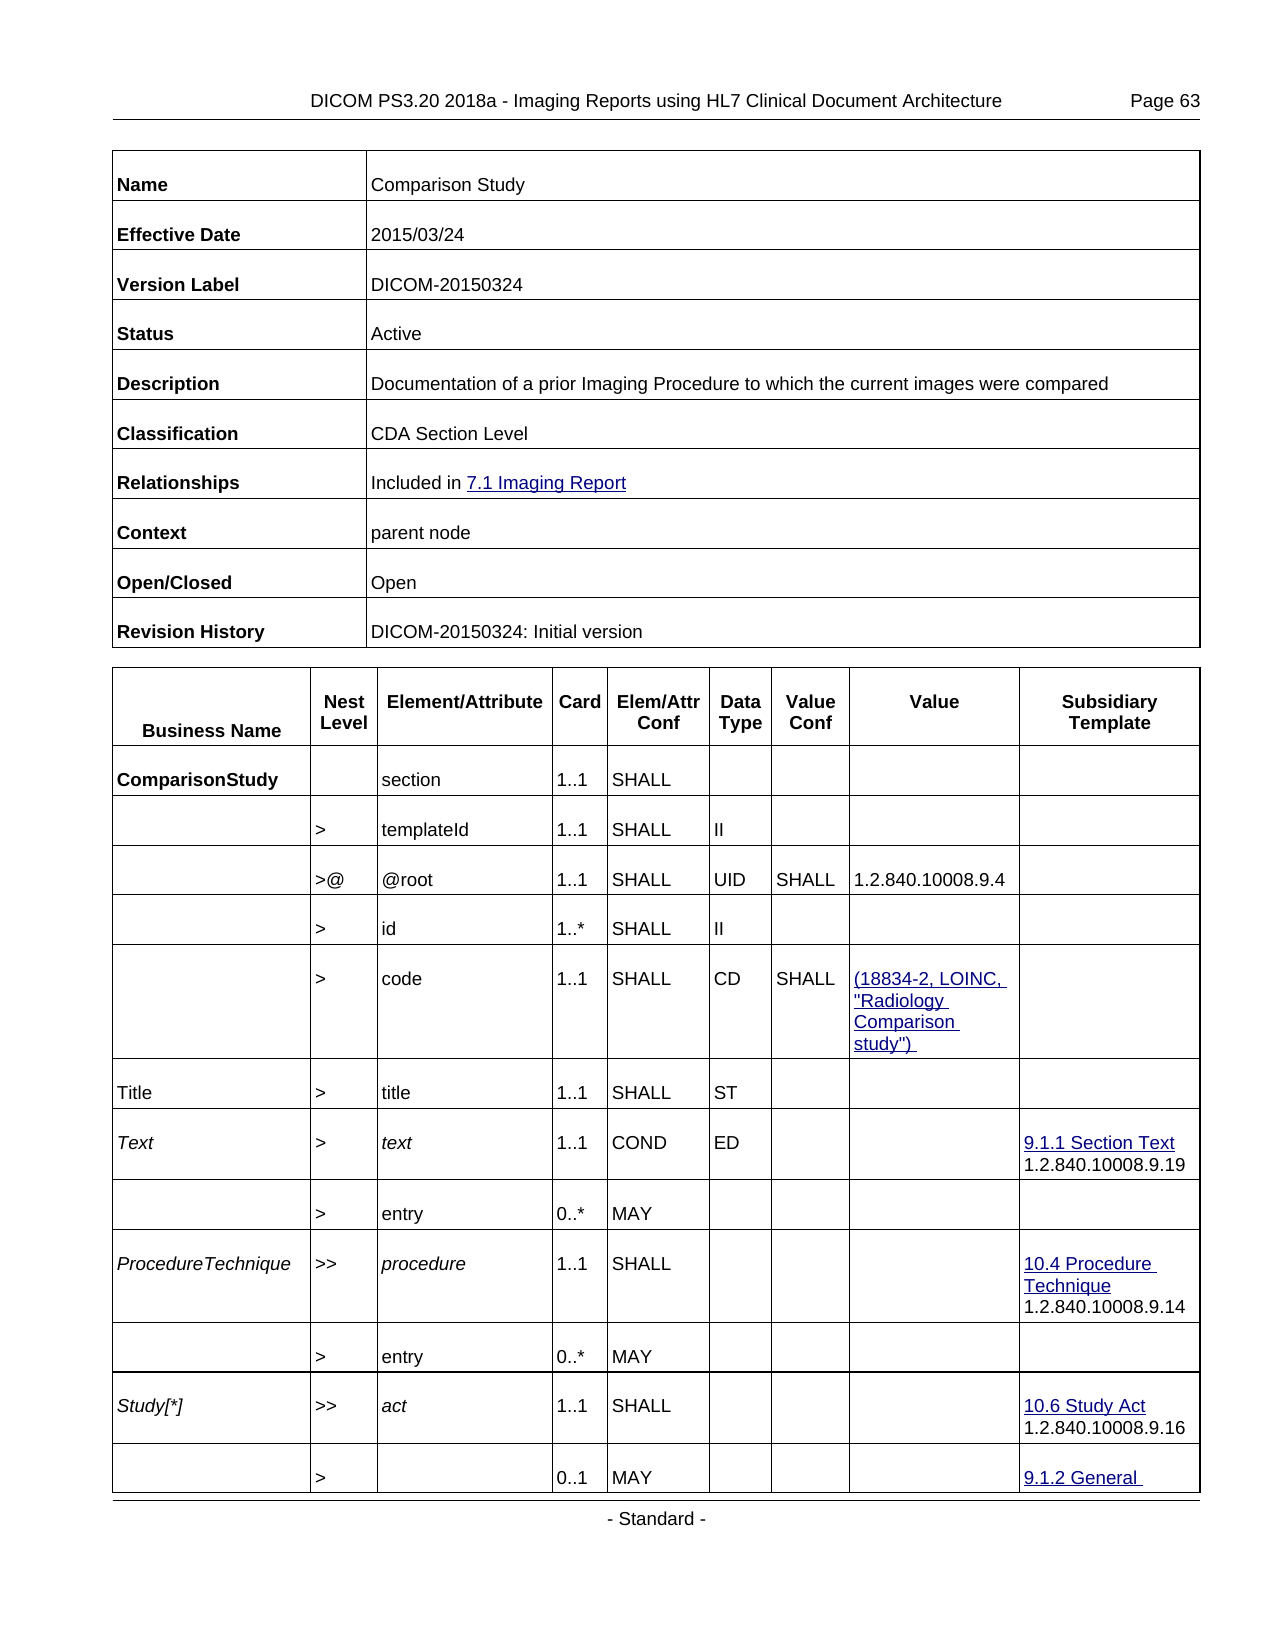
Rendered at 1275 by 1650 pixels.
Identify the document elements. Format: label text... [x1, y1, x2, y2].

table_cell CDA Section Level [367, 400, 1199, 448]
table_cell MAY [608, 1180, 709, 1229]
table_cell [850, 895, 1019, 944]
table_cell 1..1 [553, 1373, 607, 1443]
table_cell Effective Date [113, 201, 366, 249]
table_cell Relationships [113, 449, 366, 498]
table_cell text [378, 1109, 552, 1179]
table_cell COND [608, 1109, 709, 1179]
table_cell [1020, 846, 1199, 894]
table_cell SHALL [772, 945, 849, 1058]
table_cell @root [378, 846, 552, 894]
table_cell 0..* [553, 1323, 607, 1371]
table_cell Comparison Study [367, 151, 1199, 200]
table_cell [710, 1444, 771, 1492]
table_cell 1..1 [553, 945, 607, 1058]
table_cell [850, 1180, 1019, 1229]
table_cell CD [710, 945, 771, 1058]
table_cell Comparison​Study [113, 746, 310, 795]
table_cell 10.4 Procedure Technique 1.2.840.10008.9.14 [1020, 1230, 1199, 1322]
table_header Value [850, 668, 1019, 745]
table_header Subsidiary Template [1020, 668, 1199, 745]
table_cell [850, 746, 1019, 795]
table_cell [1020, 1180, 1199, 1229]
table_cell 0..1 [553, 1444, 607, 1492]
table_cell SHALL [608, 895, 709, 944]
table_cell >> [311, 1230, 377, 1322]
table_cell (18834-2, LOINC, "Radiology Comparison study") [850, 945, 1019, 1058]
table_cell act [378, 1373, 552, 1443]
table_cell 1..1 [553, 1109, 607, 1179]
table_cell 1..1 [553, 1230, 607, 1322]
table_cell DICOM-20150324 [367, 250, 1199, 299]
table_cell [772, 1373, 849, 1443]
table_cell [710, 1373, 771, 1443]
table_cell > [311, 1109, 377, 1179]
table_cell >> [311, 1373, 377, 1443]
table_cell Open [367, 549, 1199, 597]
table_cell Name [113, 151, 366, 200]
table_header Business Name [113, 668, 310, 745]
table_cell [772, 746, 849, 795]
table_cell Text [113, 1109, 310, 1179]
table_cell [1020, 746, 1199, 795]
table_cell [772, 1230, 849, 1322]
table_cell template​Id [378, 796, 552, 844]
table_cell > [311, 1323, 377, 1371]
table_cell 1..1 [553, 846, 607, 894]
table_cell [113, 1323, 310, 1371]
table_cell 10.6 Study Act 1.2.840.10008.9.16 [1020, 1373, 1199, 1443]
table_cell [1020, 945, 1199, 1058]
table_cell Open/Closed [113, 549, 366, 597]
table_cell [772, 895, 849, 944]
table_header Element/​Attribute [378, 668, 552, 745]
table_cell [1020, 1059, 1199, 1108]
table_cell [850, 1323, 1019, 1371]
table_header Nest Level [311, 668, 377, 745]
table_cell UID [710, 846, 771, 894]
table_cell Revision History [113, 598, 366, 647]
table_cell SHALL [608, 1230, 709, 1322]
table_cell [710, 1180, 771, 1229]
table_header Value Conf [772, 668, 849, 745]
table_cell SHALL [608, 796, 709, 844]
table_cell title [378, 1059, 552, 1108]
table_cell ST [710, 1059, 771, 1108]
table_cell > [311, 1059, 377, 1108]
table_cell [1020, 895, 1199, 944]
table_cell > [311, 895, 377, 944]
table_cell SHALL [608, 945, 709, 1058]
table_cell Active [367, 300, 1199, 349]
table_cell 0..* [553, 1180, 607, 1229]
table_cell [772, 1059, 849, 1108]
table_header Card [553, 668, 607, 745]
table_cell 1..1 [553, 746, 607, 795]
table_cell > [311, 1180, 377, 1229]
table_cell [113, 796, 310, 844]
table_cell [710, 746, 771, 795]
table_cell Status [113, 300, 366, 349]
table_cell II [710, 796, 771, 844]
table_cell id [378, 895, 552, 944]
table_cell [1020, 796, 1199, 844]
table_cell entry [378, 1180, 552, 1229]
table_cell Version Label [113, 250, 366, 299]
table_cell code [378, 945, 552, 1058]
table_cell MAY [608, 1323, 709, 1371]
table_cell [311, 746, 377, 795]
table_cell 2015/03/24 [367, 201, 1199, 249]
table_cell > [311, 945, 377, 1058]
table_header Data Type [710, 668, 771, 745]
table_cell >@ [311, 846, 377, 894]
table_cell [113, 945, 310, 1058]
table_cell MAY [608, 1444, 709, 1492]
table_cell [772, 1109, 849, 1179]
table_cell Title [113, 1059, 310, 1108]
table_cell ED [710, 1109, 771, 1179]
table_cell [850, 1444, 1019, 1492]
table_cell Description [113, 350, 366, 398]
table_cell [850, 1230, 1019, 1322]
table_cell [772, 1180, 849, 1229]
table_cell [113, 1444, 310, 1492]
table_cell > [311, 1444, 377, 1492]
table_cell [772, 796, 849, 844]
table_cell II [710, 895, 771, 944]
table_cell Study[*] [113, 1373, 310, 1443]
table_cell [113, 895, 310, 944]
table_cell [850, 796, 1019, 844]
table_cell 1..* [553, 895, 607, 944]
table_cell procedure [378, 1230, 552, 1322]
table_cell [850, 1373, 1019, 1443]
table_cell 1.2.840.10008.9.4 [850, 846, 1019, 894]
table_cell SHALL [608, 1373, 709, 1443]
table_cell [850, 1109, 1019, 1179]
table_cell section [378, 746, 552, 795]
table_cell DICOM-20150324: Initial version [367, 598, 1199, 647]
table_cell 1..1 [553, 796, 607, 844]
table_cell Context [113, 499, 366, 547]
table_cell [772, 1444, 849, 1492]
table_cell Included in 7.1 Imaging Report [367, 449, 1199, 498]
table_header Elem/Attr Conf [608, 668, 709, 745]
table_cell Documentation of a prior Imaging Procedure to which the current images were compared [367, 350, 1199, 398]
table_cell SHALL [608, 846, 709, 894]
table_cell 9.1.1 Section Text 1.2.840.10008.9.19 [1020, 1109, 1199, 1179]
table_cell [850, 1059, 1019, 1108]
table_cell [772, 1323, 849, 1371]
table_cell 9.1.2 General [1020, 1444, 1199, 1492]
table_cell > [311, 796, 377, 844]
table_cell SHALL [608, 1059, 709, 1108]
table_cell SHALL [608, 746, 709, 795]
table_cell [710, 1323, 771, 1371]
table_cell [113, 1180, 310, 1229]
table_cell Classification [113, 400, 366, 448]
table_cell [113, 846, 310, 894]
table_cell parent node [367, 499, 1199, 547]
table_cell Procedure​Technique [113, 1230, 310, 1322]
table_cell 1..1 [553, 1059, 607, 1108]
table_cell entry [378, 1323, 552, 1371]
table_cell [710, 1230, 771, 1322]
table_cell [378, 1444, 552, 1492]
table_cell [1020, 1323, 1199, 1371]
table_cell SHALL [772, 846, 849, 894]
